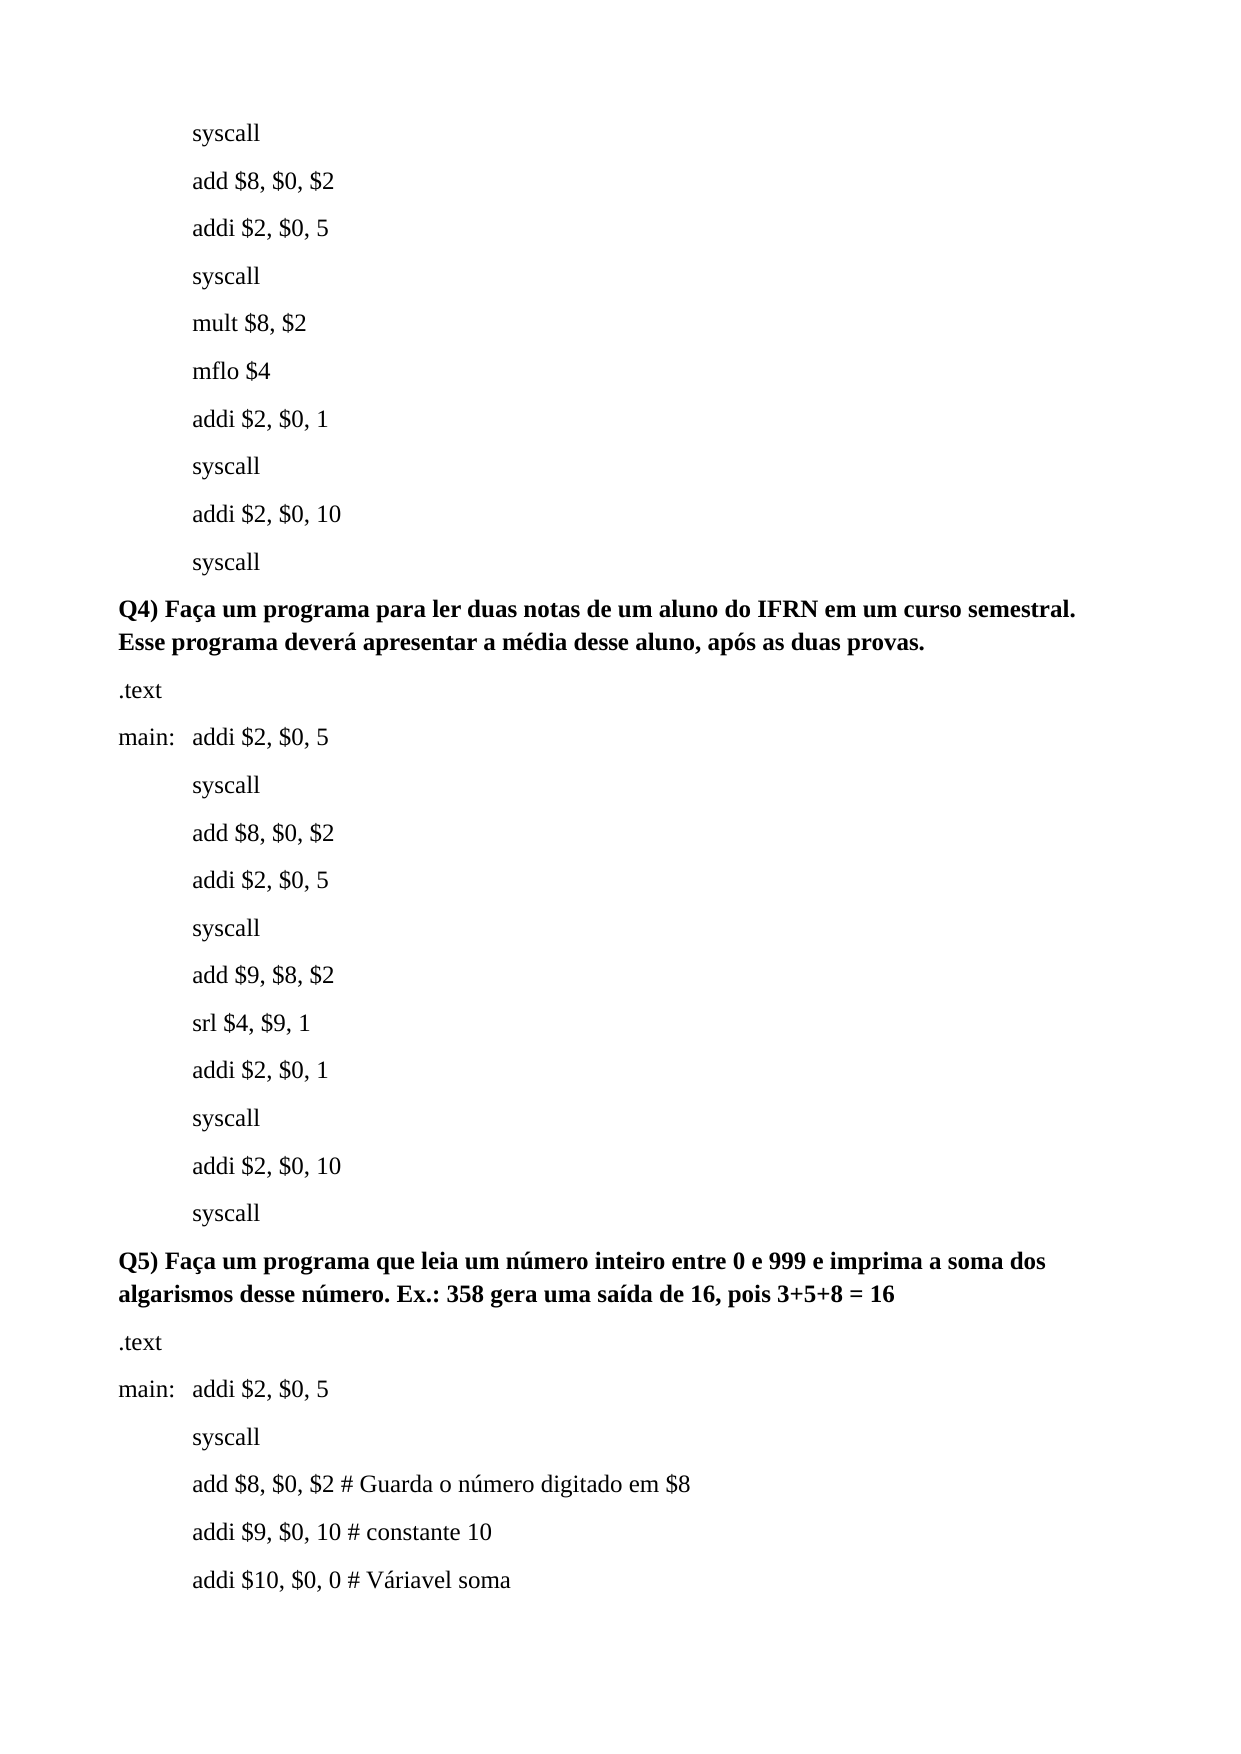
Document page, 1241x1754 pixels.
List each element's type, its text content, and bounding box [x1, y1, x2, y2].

text syscall [118, 547, 1122, 575]
text srl $4, $9, 1 [118, 1008, 1122, 1037]
text addi $2, $0, 5 [118, 865, 1122, 894]
text syscall [118, 1103, 1122, 1132]
text addi $2, $0, 1 [118, 404, 1122, 432]
text syscall [118, 261, 1122, 290]
text addi $2, $0, 5 [118, 213, 1122, 242]
text Q5) Faça um programa que leia um número inteiro entre 0 e 999 e imprima a soma dos algarismos desse número. Ex.: 358 gera uma saída de 16, pois 3+5+8 = 16 [118, 1246, 1122, 1308]
text Q4) Faça um programa para ler duas notas de um aluno do IFRN em um curso semestral. Esse programa deverá apresentar a média desse aluno, após as duas provas. [118, 594, 1122, 656]
text main: addi $2, $0, 5 [118, 1374, 1122, 1403]
text syscall [118, 1198, 1122, 1227]
text .text [118, 1327, 1122, 1355]
text syscall [118, 913, 1122, 942]
text addi $2, $0, 10 [118, 499, 1122, 528]
text syscall [118, 1422, 1122, 1451]
text mflo $4 [118, 356, 1122, 385]
text main: addi $2, $0, 5 [118, 722, 1122, 751]
text syscall [118, 451, 1122, 480]
text add $9, $8, $2 [118, 960, 1122, 989]
text mult $8, $2 [118, 308, 1122, 337]
text add $8, $0, $2 [118, 818, 1122, 846]
text add $8, $0, $2 # Guarda o número digitado em $8 [118, 1469, 1122, 1498]
text addi $2, $0, 1 [118, 1056, 1122, 1084]
text addi $9, $0, 10 # constante 10 [118, 1517, 1122, 1546]
text syscall [118, 118, 1122, 147]
text addi $10, $0, 0 # Váriavel soma [118, 1565, 1122, 1593]
text add $8, $0, $2 [118, 166, 1122, 194]
text .text [118, 675, 1122, 703]
text syscall [118, 770, 1122, 799]
text addi $2, $0, 10 [118, 1151, 1122, 1179]
